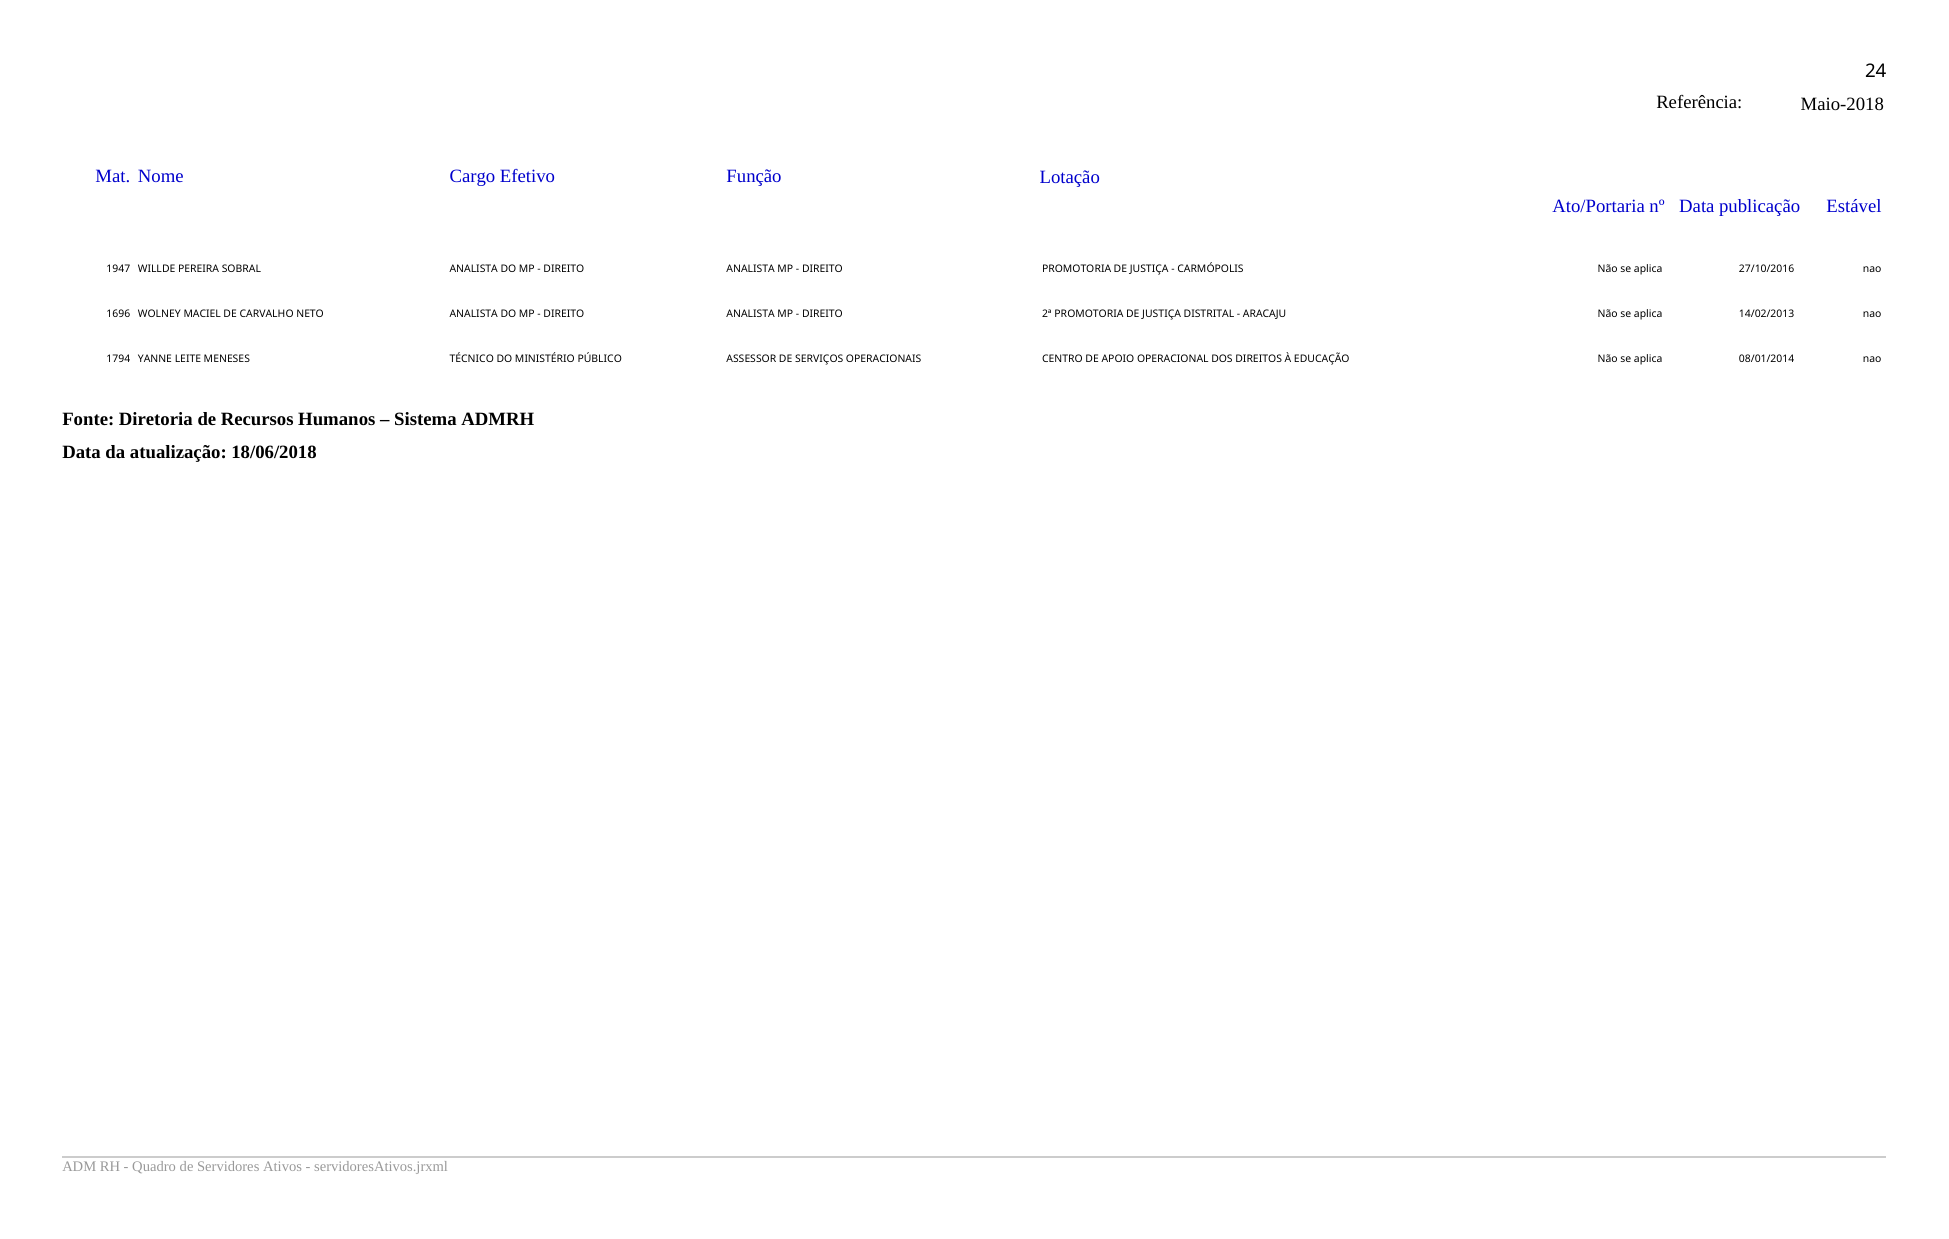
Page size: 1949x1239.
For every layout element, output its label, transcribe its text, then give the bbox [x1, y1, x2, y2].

table_cell 1794 [68, 351, 130, 396]
table_cell [0, 441, 62, 469]
table_cell [1196, 196, 1529, 225]
table_cell [1538, 306, 1547, 351]
table_cell TÉCNICO DO MINISTÉRIO PÚBLICO [449, 351, 723, 396]
table_cell Data da atualização: 18/06/2018 [62, 441, 1886, 469]
table_cell [1886, 441, 1948, 469]
table_cell [0, 166, 68, 195]
table_cell 1947 [68, 261, 130, 306]
table_header [1803, 165, 1881, 195]
table_cell [726, 195, 803, 225]
table_cell WILLDE PEREIRA SOBRAL [138, 261, 443, 306]
table_cell [130, 306, 138, 351]
table_cell 1696 [68, 306, 130, 351]
table_cell ASSESSOR DE SERVIÇOS OPERACIONAIS [726, 351, 1030, 396]
table_cell [1881, 351, 1948, 396]
table_cell [0, 244, 1948, 253]
table_cell [68, 195, 130, 225]
table_cell [1538, 261, 1547, 306]
table_cell 2ª PROMOTORIA DE JUSTIÇA DISTRITAL - ARACAJU [1042, 306, 1538, 351]
table_cell ADM RH - Quadro de Servidores Ativos - servidoresAtivos.jrxml [62, 1158, 1886, 1180]
table_cell [0, 408, 62, 441]
table_cell Referência: [1656, 91, 1754, 123]
table_header [1529, 165, 1664, 195]
table_cell [1794, 261, 1803, 306]
table_cell [0, 1156, 62, 1180]
table_cell [684, 196, 726, 225]
table_cell Estável [1803, 195, 1881, 225]
table_cell Ato/Portaria nº [1529, 195, 1664, 225]
table_cell [1886, 408, 1948, 441]
table_cell [0, 351, 68, 396]
table_header Cargo Efetivo [449, 165, 684, 195]
table_cell [0, 196, 68, 225]
table_cell [0, 306, 68, 351]
table_cell Data publicação [1665, 195, 1800, 225]
table_cell [0, 225, 1948, 244]
table_cell 14/02/2013 [1662, 306, 1794, 351]
table_cell Não se aplica [1547, 261, 1662, 306]
table_cell [1886, 1156, 1948, 1180]
table_cell Não se aplica [1547, 306, 1662, 351]
table_cell [1039, 196, 1196, 225]
table_cell [0, 85, 1948, 91]
table_cell [138, 195, 203, 225]
table_cell [1881, 306, 1948, 351]
table_cell 24 [1731, 57, 1886, 84]
table_cell [0, 57, 1731, 84]
table_header Função [726, 165, 803, 195]
table_cell [1881, 261, 1948, 306]
table_cell [0, 253, 1948, 261]
table_cell [1881, 196, 1948, 225]
table_cell [443, 261, 449, 306]
table_cell PROMOTORIA DE JUSTIÇA - CARMÓPOLIS [1042, 261, 1538, 306]
table_header [0, 0, 1948, 57]
table_cell Maio-2018 [1756, 93, 1884, 121]
table_cell Lotação [1039, 166, 1196, 196]
table_cell [130, 196, 138, 225]
table_header Nome [138, 165, 203, 195]
table_header Mat. [68, 165, 130, 195]
table_header [1665, 165, 1800, 195]
table_cell ANALISTA DO MP - DIREITO [449, 306, 723, 351]
table_cell nao [1803, 306, 1881, 351]
table_cell Fonte: Diretoria de Recursos Humanos – Sistema ADMRH [62, 408, 1886, 441]
table_cell WOLNEY MACIEL DE CARVALHO NETO [138, 306, 443, 351]
table_cell [130, 351, 138, 396]
table_cell [449, 195, 684, 225]
table_cell [1030, 306, 1042, 351]
table_cell [1886, 57, 1948, 84]
table_cell Não se aplica [1547, 351, 1662, 396]
table_cell ANALISTA MP - DIREITO [726, 261, 1030, 306]
table_cell [1030, 261, 1042, 306]
table_cell [130, 166, 138, 195]
table_cell [803, 196, 1039, 225]
table_cell [1794, 351, 1803, 396]
table_cell [0, 93, 1656, 121]
table_cell [1881, 166, 1948, 195]
table_cell ANALISTA DO MP - DIREITO [449, 261, 723, 306]
table_cell [1196, 166, 1529, 195]
table_cell [1794, 306, 1803, 351]
table_cell 08/01/2014 [1662, 351, 1794, 396]
table_cell [0, 469, 1948, 1156]
table_cell 27/10/2016 [1662, 261, 1794, 306]
table_cell [0, 396, 1948, 408]
table_cell [203, 166, 449, 195]
table_cell ANALISTA MP - DIREITO [726, 306, 1030, 351]
table_cell [1884, 93, 1948, 121]
table_cell nao [1803, 351, 1881, 396]
table_cell [443, 351, 449, 396]
table_cell [130, 261, 138, 306]
table_cell [203, 196, 449, 225]
table_cell CENTRO DE APOIO OPERACIONAL DOS DIREITOS À EDUCAÇÃO [1042, 351, 1538, 396]
table_cell [1030, 351, 1042, 396]
table_cell [1538, 351, 1547, 396]
table_cell [443, 306, 449, 351]
table_cell [0, 261, 68, 306]
table_cell [684, 166, 726, 195]
table_cell YANNE LEITE MENESES [138, 351, 443, 396]
table_cell [0, 123, 1948, 163]
table_cell nao [1803, 261, 1881, 306]
table_cell [803, 166, 1039, 195]
